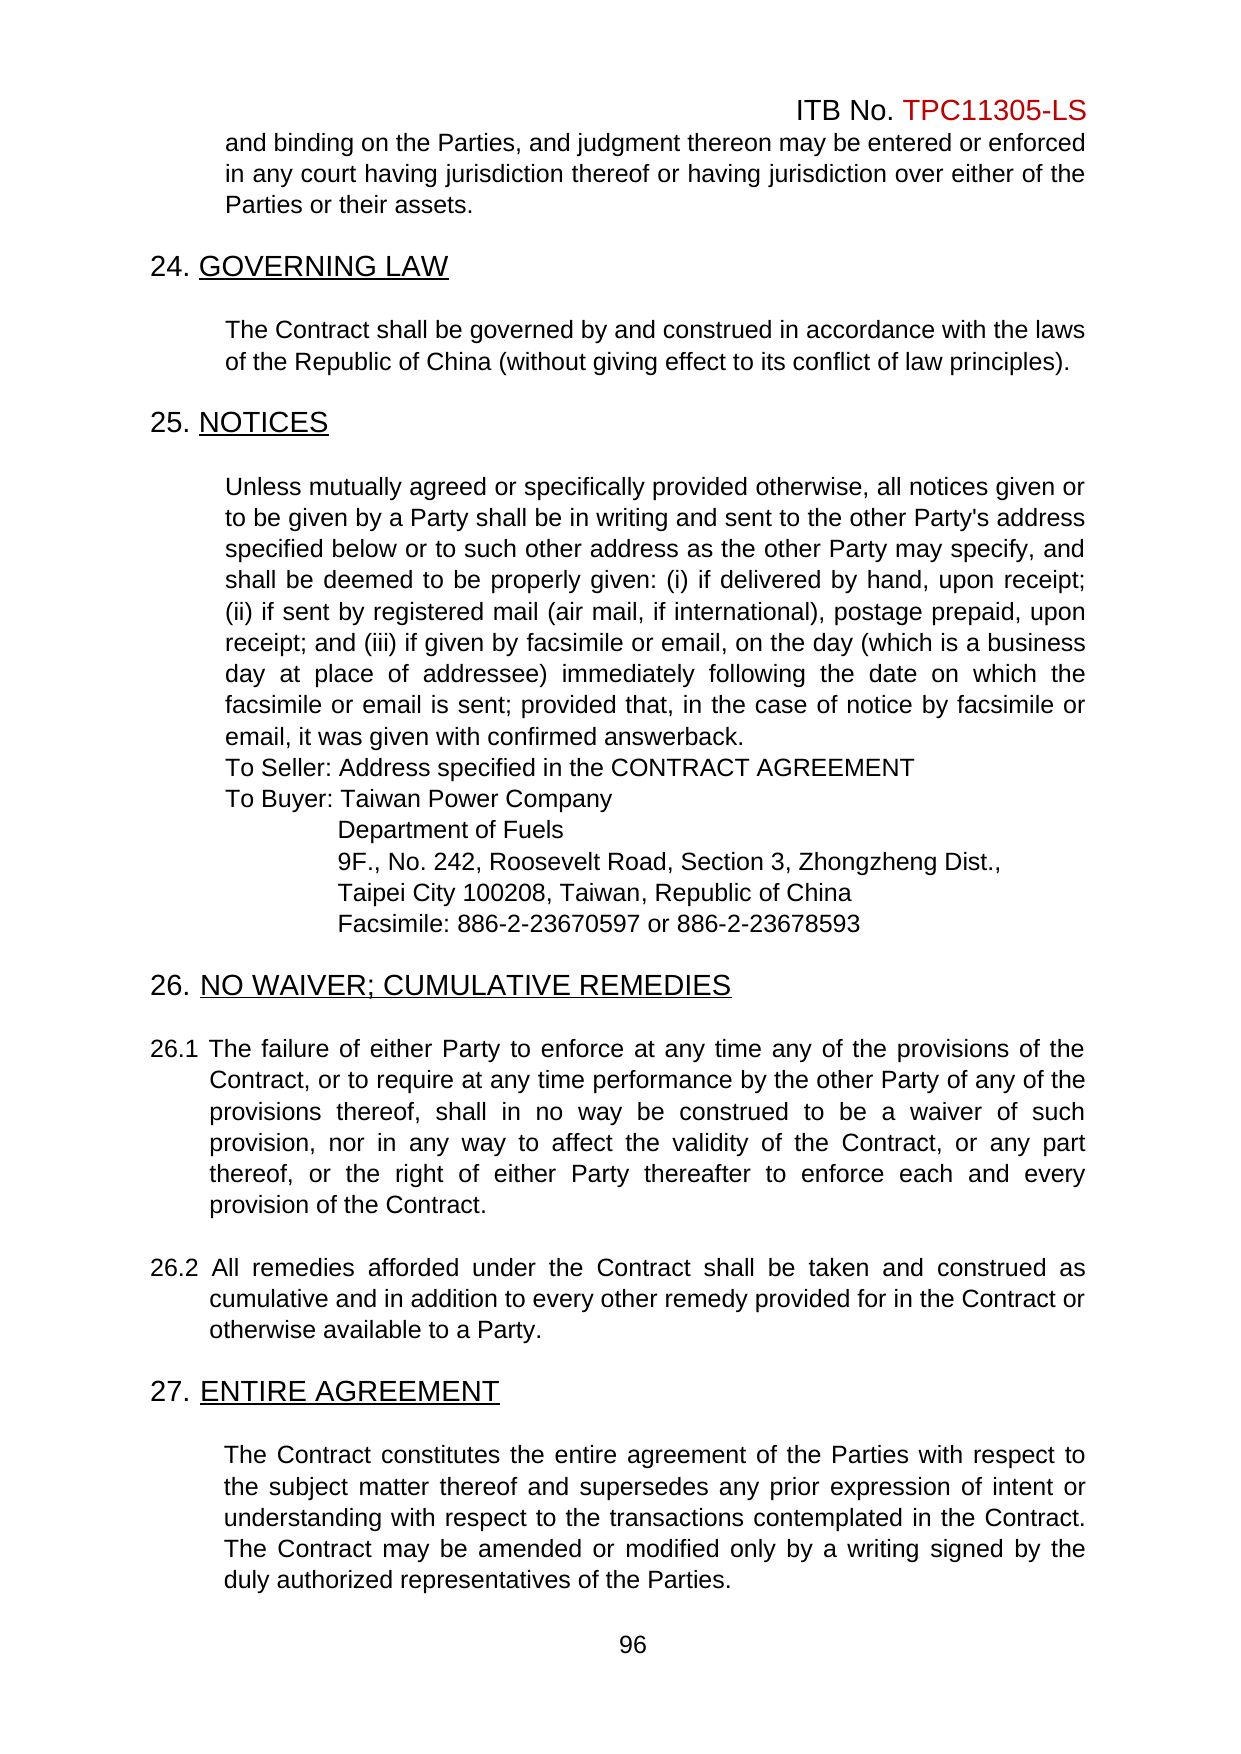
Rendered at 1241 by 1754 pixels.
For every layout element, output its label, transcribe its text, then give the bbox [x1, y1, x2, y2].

text 9F., No. 242, Roosevelt Road, Section 3, Zhongzheng Dist., [150, 845, 1087, 876]
text Unless mutually agreed or specifically provided otherwise, all notices given or to be given by a Party shall be in writing and sent to the other Party's address specified below or to such other address as the other Party may specify, and shall be deemed to be properly given: (i) if delivered by hand, upon receipt; (ii) if sent by registered mail (air mail, if international), postage prepaid, upon receipt; and (iii) if given by facsimile or email, on the day (which is a business day at place of addressee) immediately following the date on which the facsimile or email is sent; provided that, in the case of notice by facsimile or email, it was given with confirmed answerback. [225, 470, 1087, 751]
text Facsimile: 886-2-23670597 or 886-2-23678593 [150, 907, 1087, 939]
text 26. NO WAIVER; CUMULATIVE REMEDIES [150, 970, 1192, 1001]
text The Contract shall be governed by and construed in accordance with the laws of the Republic of China (without giving effect to its conflict of law principles). [225, 314, 1087, 376]
text 24. GOVERNING LAW [150, 251, 1192, 282]
text 27. ENTIRE AGREEMENT [150, 1376, 1192, 1407]
text 26.1 The failure of either Party to enforce at any time any of the provisions of the Contract, or to require at any time performance by the other Party of any of the provisions thereof, shall in no way be construed to be a waiver of such provision, nor in any way to affect the validity of the Contract, or any part thereof, or the right of either Party thereafter to enforce each and every provision of the Contract. [150, 1032, 1087, 1220]
text To Buyer: Taiwan Power Company [150, 782, 1087, 814]
text The Contract constitutes the entire agreement of the Parties with respect to the subject matter thereof and supersedes any prior expression of intent or understanding with respect to the transactions contemplated in the Contract. The Contract may be amended or modified only by a writing signed by the duly authorized representatives of the Parties. [224, 1439, 1087, 1595]
text Taipei City 100208, Taiwan, Republic of China [150, 876, 1087, 907]
text 25. NOTICES [150, 407, 1087, 439]
text To Seller: Address specified in the CONTRACT AGREEMENT [150, 751, 1087, 782]
text Department of Fuels [150, 814, 1087, 845]
text and binding on the Parties, and judgment thereon may be entered or enforced in any court having jurisdiction thereof or having jurisdiction over either of the Parties or their assets. [225, 126, 1087, 220]
text 26.2 All remedies afforded under the Contract shall be taken and construed as cumulative and in addition to every other remedy provided for in the Contract or otherwise available to a Party. [150, 1251, 1087, 1345]
